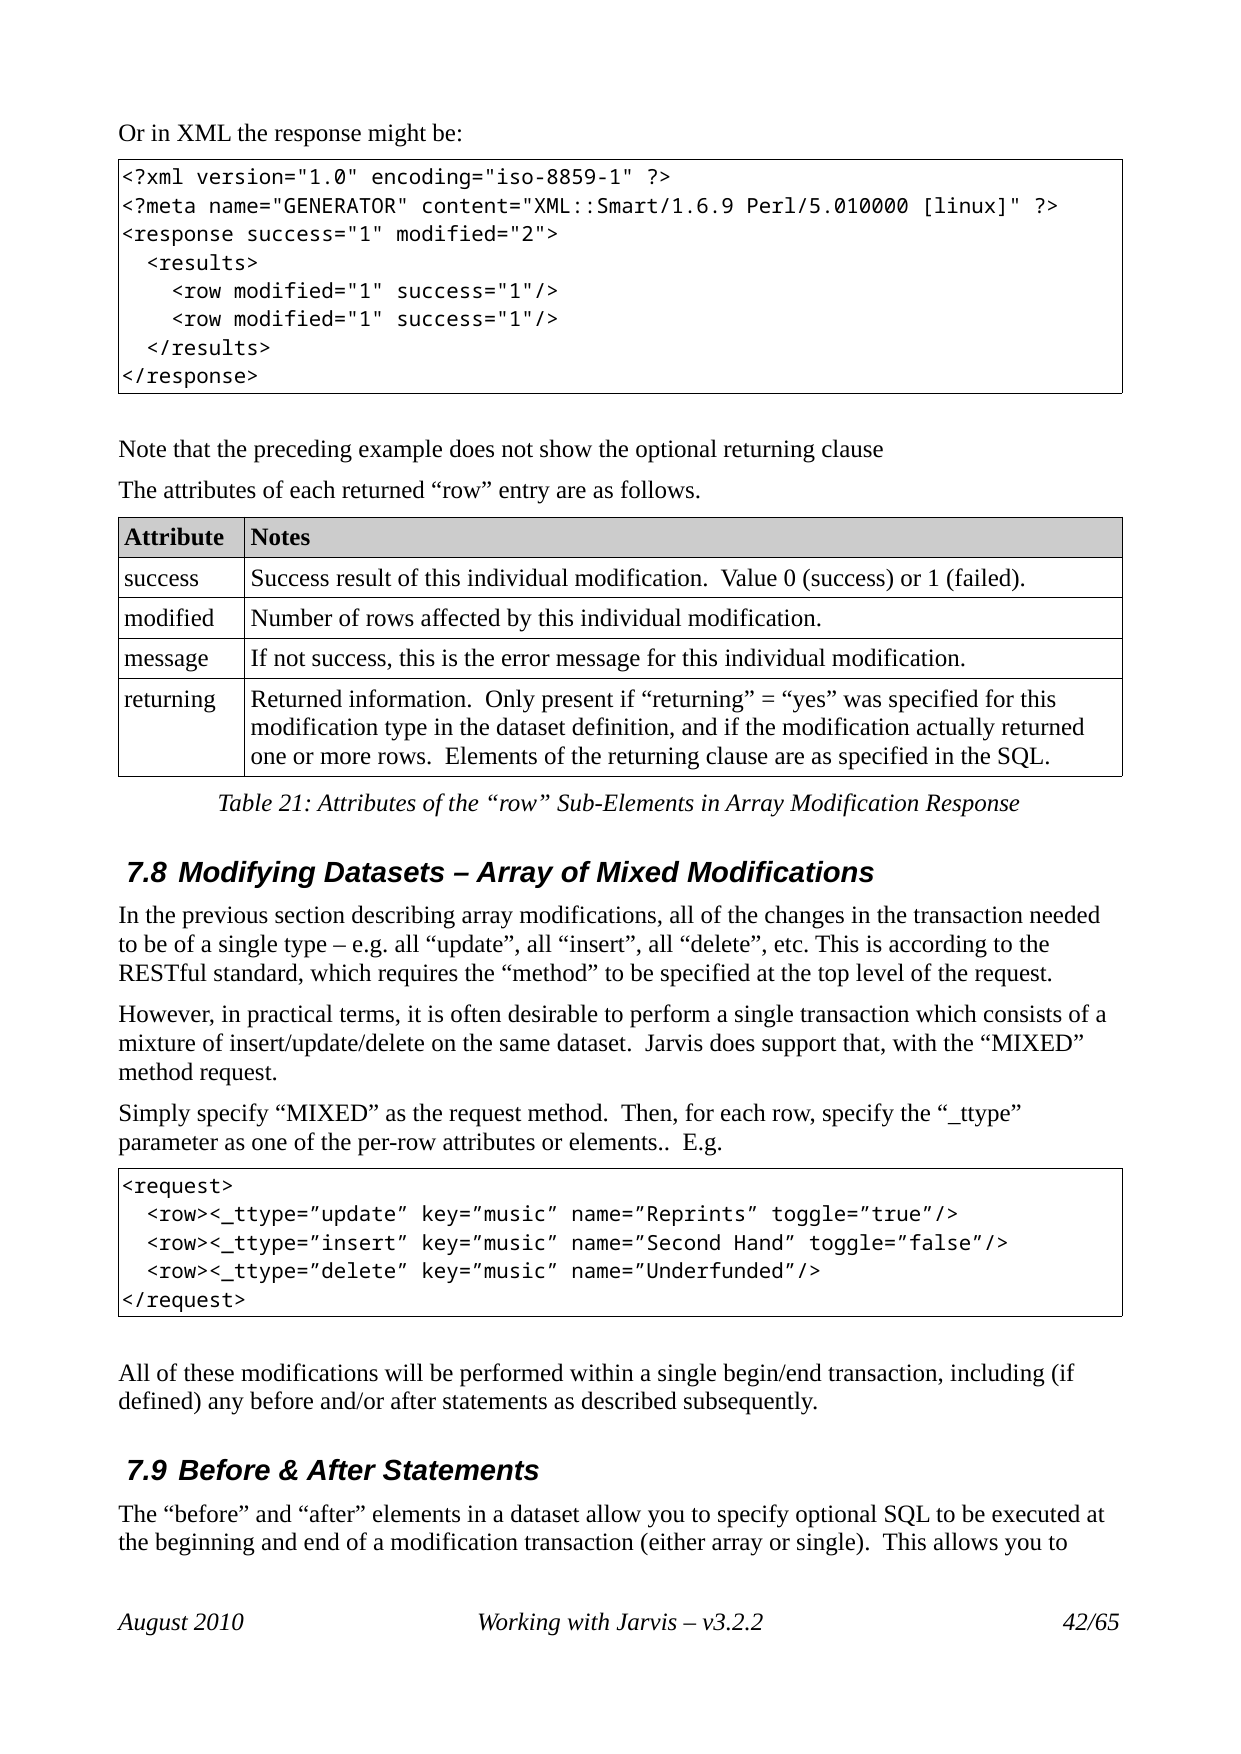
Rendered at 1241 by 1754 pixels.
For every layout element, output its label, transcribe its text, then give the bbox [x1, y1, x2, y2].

text Or in XML the response might be: [118, 118, 1122, 147]
subtitle Modifying Datasets – Array of Mixed Modifications [118, 854, 1122, 888]
text <row><_ttype=”update” key=”music” name=”Reprints” toggle=”true”/> [119, 1197, 1122, 1225]
text <?xml version="1.0" encoding="iso-8859-1" ?> [119, 160, 1122, 188]
table_cell Success result of this individual modification. Value 0 (success) or 1 (failed). [245, 558, 1122, 597]
text Note that the preceding example does not show the optional returning clause [118, 434, 1122, 463]
text </results> [119, 330, 1122, 358]
text <row modified="1" success="1"/> [119, 302, 1122, 330]
text <request> [119, 1169, 1122, 1197]
table_header Notes [245, 518, 1122, 557]
text <?meta name="GENERATOR" content="XML::Smart/1.6.9 Perl/5.010000 [linux]" ?> [119, 188, 1122, 216]
table_cell Returned information. Only present if “returning” = “yes” was specified for this modification type in the dataset definition, and if the modification actually returned one or more rows. Elements of the returning clause are as specified in the SQL. [245, 679, 1122, 776]
text </response> [119, 358, 1122, 393]
text However, in practical terms, it is often desirable to perform a single transaction which consists of a mixture of insert/update/delete on the same dataset. Jarvis does support that, with the “MIXED” method request. [118, 999, 1122, 1086]
text The “before” and “after” elements in a dataset allow you to specify optional SQL to be executed at the beginning and end of a modification transaction (either array or single). This allows you to [118, 1499, 1122, 1556]
table_cell Number of rows affected by this individual modification. [245, 598, 1122, 638]
table_cell If not success, this is the error message for this individual modification. [245, 639, 1122, 678]
text <results> [119, 245, 1122, 273]
table_cell returning [119, 679, 244, 776]
text <response success="1" modified="2"> [119, 216, 1122, 245]
subtitle Before & After Statements [118, 1453, 1122, 1486]
text </request> [119, 1282, 1122, 1316]
text <row><_ttype=”insert” key=”music” name=”Second Hand” toggle=”false”/> [119, 1225, 1122, 1253]
text <row modified="1" success="1"/> [119, 273, 1122, 302]
text All of these modifications will be performed within a single begin/end transaction, including (if defined) any before and/or after statements as described subsequently. [118, 1358, 1122, 1415]
text Table 21: Attributes of the “row” Sub-Elements in Array Modification Response [118, 788, 1122, 817]
table_cell success [119, 558, 244, 597]
text Simply specify “MIXED” as the request method. Then, for each row, specify the “_ttype” parameter as one of the per-row attributes or elements.. E.g. [118, 1098, 1122, 1156]
table_cell message [119, 639, 244, 678]
text The attributes of each returned “row” entry are as follows. [118, 475, 1122, 504]
text In the previous section describing array modifications, all of the changes in the transaction needed to be of a single type – e.g. all “update”, all “insert”, all “delete”, etc. This is according to the RESTful standard, which requires the “method” to be specified at the top level of the request. [118, 901, 1122, 987]
text <row><_ttype=”delete” key=”music” name=”Underfunded”/> [119, 1253, 1122, 1282]
table_header Attribute [119, 518, 244, 557]
table_cell modified [119, 598, 244, 638]
